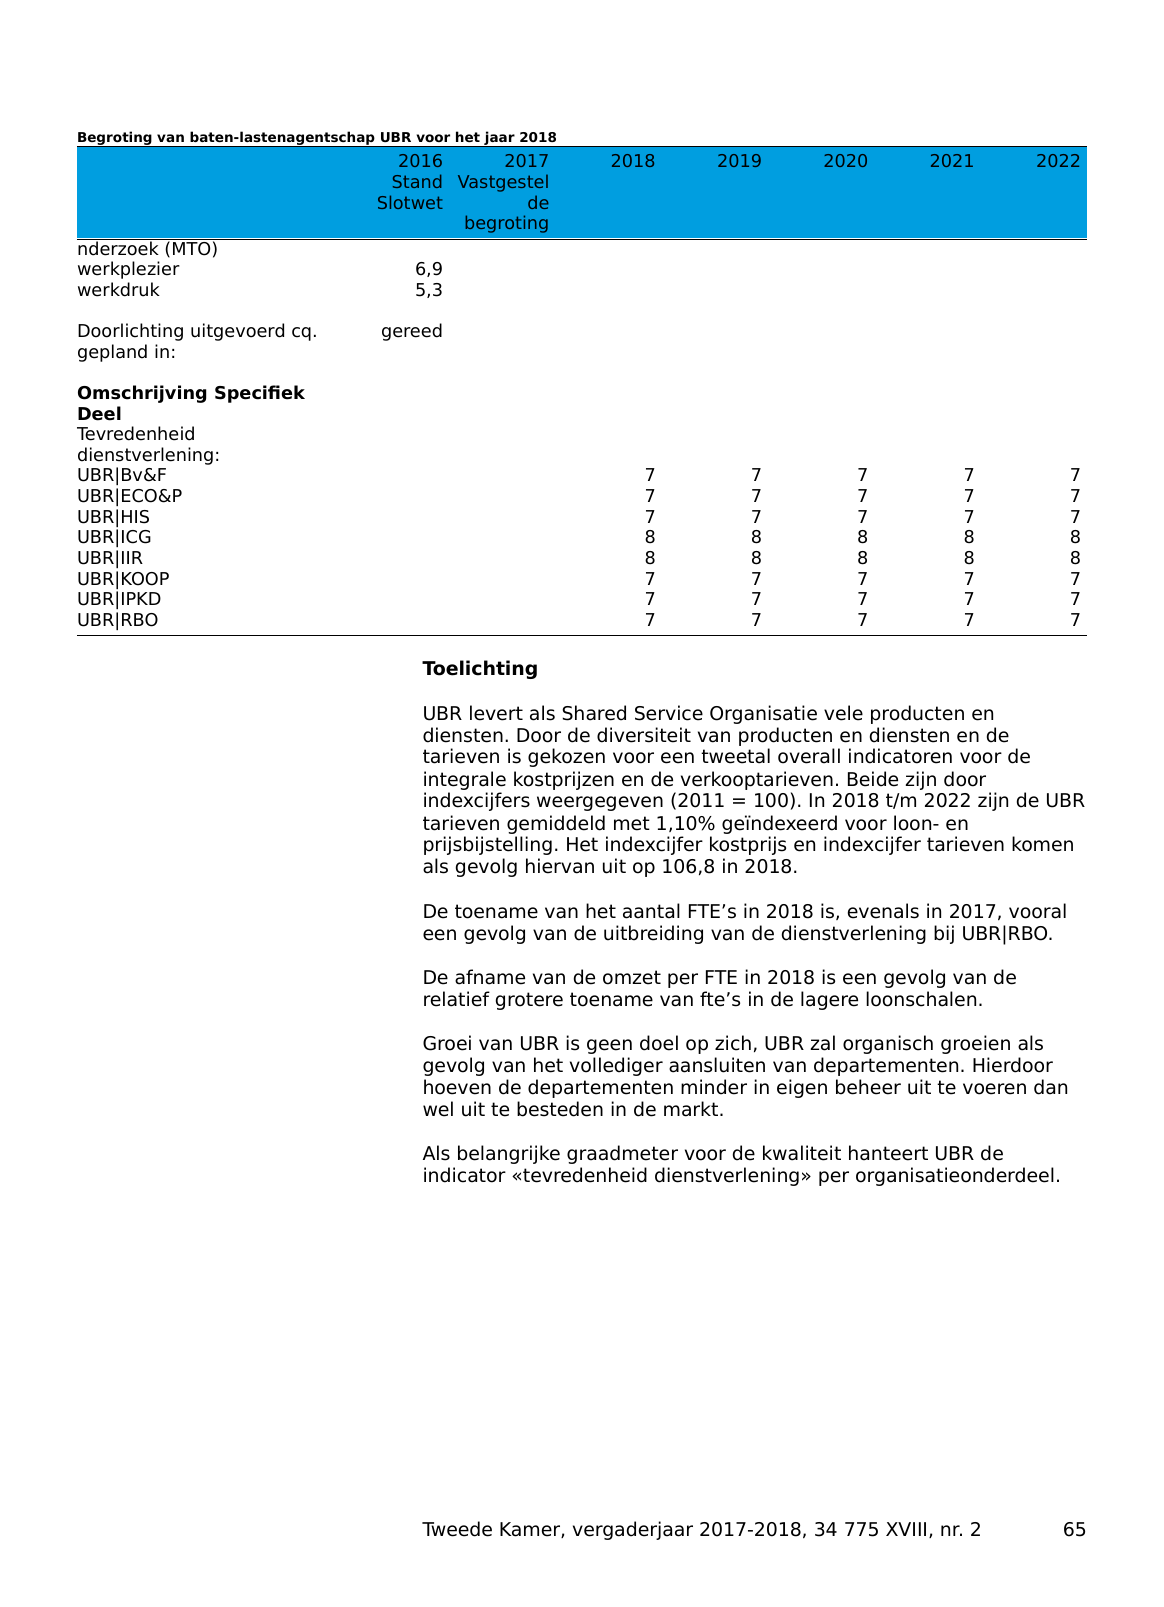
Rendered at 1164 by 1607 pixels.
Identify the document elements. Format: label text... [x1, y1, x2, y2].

table_cell [555, 300, 661, 321]
table_cell [980, 424, 1087, 465]
table_cell 2022 [980, 147, 1087, 238]
table_cell [980, 362, 1087, 383]
table_cell Omschrijving Specifiek Deel [77, 383, 342, 424]
table_cell [555, 383, 661, 424]
table_cell [661, 280, 768, 300]
table_cell [768, 280, 874, 300]
table_cell [449, 548, 555, 568]
table_cell [449, 507, 555, 527]
table_header Begroting van baten-lastenagentschap UBR voor het jaar 2018 [77, 130, 1087, 146]
table_cell [449, 240, 555, 259]
table_cell [768, 240, 874, 259]
table_cell [555, 321, 661, 362]
table_cell [343, 527, 449, 548]
table_cell 7 [661, 610, 768, 635]
table_cell 7 [661, 507, 768, 527]
table_cell [77, 300, 342, 321]
table_cell 7 [661, 589, 768, 610]
table_cell 7 [874, 507, 980, 527]
table_cell [874, 259, 980, 280]
table_cell 7 [555, 486, 661, 507]
table_cell 2017 Vastgestelde begroting [449, 147, 555, 238]
table_cell 2020 [768, 147, 874, 238]
text UBR levert als Shared Service Organisatie vele producten en diensten. Door de diversiteit van producten en diensten en de tarieven is gekozen voor een tweetal overall indicatoren voor de integrale kostprijzen en de verkooptarieven. Beide zijn door indexcijfers weergegeven (2011 = 100). In 2018 t/m 2022 zijn de UBR tarieven gemiddeld met 1,10% geïndexeerd voor loon- en prijsbijstelling. Het indexcijfer kostprijs en indexcijfer tarieven komen als gevolg hiervan uit op 106,8 in 2018. [422, 702, 1087, 878]
table_cell 7 [555, 610, 661, 635]
table_cell [661, 362, 768, 383]
table_cell [77, 147, 342, 238]
table_cell 7 [768, 569, 874, 589]
table_cell 7 [980, 589, 1087, 610]
table_cell 7 [980, 486, 1087, 507]
table_cell [343, 383, 449, 424]
table_cell [768, 362, 874, 383]
table_cell [980, 300, 1087, 321]
table_cell [768, 424, 874, 465]
table_cell [343, 424, 449, 465]
text De afname van de omzet per FTE in 2018 is een gevolg van de relatief grotere toename van fte’s in de lagere loonschalen. [422, 967, 1087, 1011]
table_cell UBR|ICG [77, 527, 342, 548]
table_cell 7 [980, 507, 1087, 527]
table_cell [343, 507, 449, 527]
table_cell [661, 300, 768, 321]
table_cell [768, 300, 874, 321]
table_cell [555, 259, 661, 280]
table_cell Doorlichting uitgevoerd cq. gepland in: [77, 321, 342, 362]
table_cell 7 [768, 589, 874, 610]
table_cell 5,3 [343, 280, 449, 300]
table_cell [874, 424, 980, 465]
table_cell UBR|Bv&F [77, 465, 342, 486]
table_cell [343, 300, 449, 321]
table_cell 8 [768, 548, 874, 568]
table_cell [661, 259, 768, 280]
subtitle Toelichting [422, 658, 1087, 680]
table_cell [449, 527, 555, 548]
table_cell [980, 259, 1087, 280]
table_cell [768, 259, 874, 280]
table_cell 8 [768, 527, 874, 548]
table_cell [343, 486, 449, 507]
table_cell 7 [980, 569, 1087, 589]
table_cell [449, 569, 555, 589]
table_cell UBR|IIR [77, 548, 342, 568]
table_cell 8 [555, 548, 661, 568]
table_cell 2021 [874, 147, 980, 238]
table_cell [343, 362, 449, 383]
table_cell UBR|RBO [77, 610, 342, 635]
table_cell 7 [874, 569, 980, 589]
table_cell [343, 465, 449, 486]
table_cell [980, 383, 1087, 424]
table_cell [874, 321, 980, 362]
table_cell [449, 300, 555, 321]
table_cell 7 [555, 507, 661, 527]
text Groei van UBR is geen doel op zich, UBR zal organisch groeien als gevolg van het vollediger aansluiten van departementen. Hierdoor hoeven de departementen minder in eigen beheer uit te voeren dan wel uit te besteden in de markt. [422, 1033, 1087, 1121]
table_cell [661, 321, 768, 362]
table_cell Tevredenheid dienstverlening: [77, 424, 342, 465]
table_cell [343, 548, 449, 568]
table_cell 7 [661, 465, 768, 486]
table_cell [77, 362, 342, 383]
table_cell UBR|IPKD [77, 589, 342, 610]
table_cell UBR|HIS [77, 507, 342, 527]
table_cell 7 [661, 569, 768, 589]
table_cell 7 [768, 465, 874, 486]
table_cell [343, 589, 449, 610]
table_cell 7 [768, 486, 874, 507]
table_cell [555, 280, 661, 300]
table_cell 7 [874, 465, 980, 486]
table_cell [768, 321, 874, 362]
table_cell 7 [555, 589, 661, 610]
table_cell 8 [980, 548, 1087, 568]
text Als belangrijke graadmeter voor de kwaliteit hanteert UBR de indicator «tevredenheid dienstverlening» per organisatieonderdeel. [422, 1143, 1087, 1187]
table_cell [768, 383, 874, 424]
table_cell 7 [555, 569, 661, 589]
table_cell 8 [874, 548, 980, 568]
table_cell [874, 280, 980, 300]
table_cell 8 [661, 548, 768, 568]
table_cell [555, 362, 661, 383]
table_cell [343, 610, 449, 635]
table_cell UBR|ECO&P [77, 486, 342, 507]
table_cell 7 [661, 486, 768, 507]
table_cell [555, 424, 661, 465]
table_cell [980, 280, 1087, 300]
table_cell 8 [980, 527, 1087, 548]
table_cell [449, 259, 555, 280]
table_cell [980, 240, 1087, 259]
table_cell [874, 240, 980, 259]
table_cell werkdruk [77, 280, 342, 300]
table_cell [449, 362, 555, 383]
text De toename van het aantal FTE’s in 2018 is, evenals in 2017, vooral een gevolg van de uitbreiding van de dienstverlening bij UBR|RBO. [422, 901, 1087, 944]
table_cell [449, 321, 555, 362]
table_cell 8 [661, 527, 768, 548]
table_cell 7 [874, 589, 980, 610]
table_cell 6,9 [343, 259, 449, 280]
table_cell gereed [343, 321, 449, 362]
table_cell 7 [980, 465, 1087, 486]
table_cell [449, 383, 555, 424]
table_cell [449, 424, 555, 465]
table_cell 7 [768, 610, 874, 635]
table_cell [874, 383, 980, 424]
table_cell 2016 Stand Slotwet [343, 147, 449, 238]
table_cell [661, 424, 768, 465]
table_cell [661, 383, 768, 424]
table_cell [343, 569, 449, 589]
table_cell 7 [874, 486, 980, 507]
table_cell 2019 [661, 147, 768, 238]
table_cell [980, 321, 1087, 362]
table_cell [874, 362, 980, 383]
table_cell 8 [874, 527, 980, 548]
table_cell [874, 300, 980, 321]
table_cell werkplezier [77, 259, 342, 280]
table_cell [449, 486, 555, 507]
table_cell 7 [555, 465, 661, 486]
table_cell [343, 240, 449, 259]
table_cell nderzoek (MTO) [77, 240, 342, 259]
table_cell 7 [874, 610, 980, 635]
table_cell UBR|KOOP [77, 569, 342, 589]
table_cell 2018 [555, 147, 661, 238]
table_cell [449, 465, 555, 486]
table_cell [449, 610, 555, 635]
table_cell 7 [980, 610, 1087, 635]
table_cell [661, 240, 768, 259]
table_cell 8 [555, 527, 661, 548]
table_cell [449, 589, 555, 610]
table_cell [449, 280, 555, 300]
table_cell 7 [768, 507, 874, 527]
table_cell [555, 240, 661, 259]
